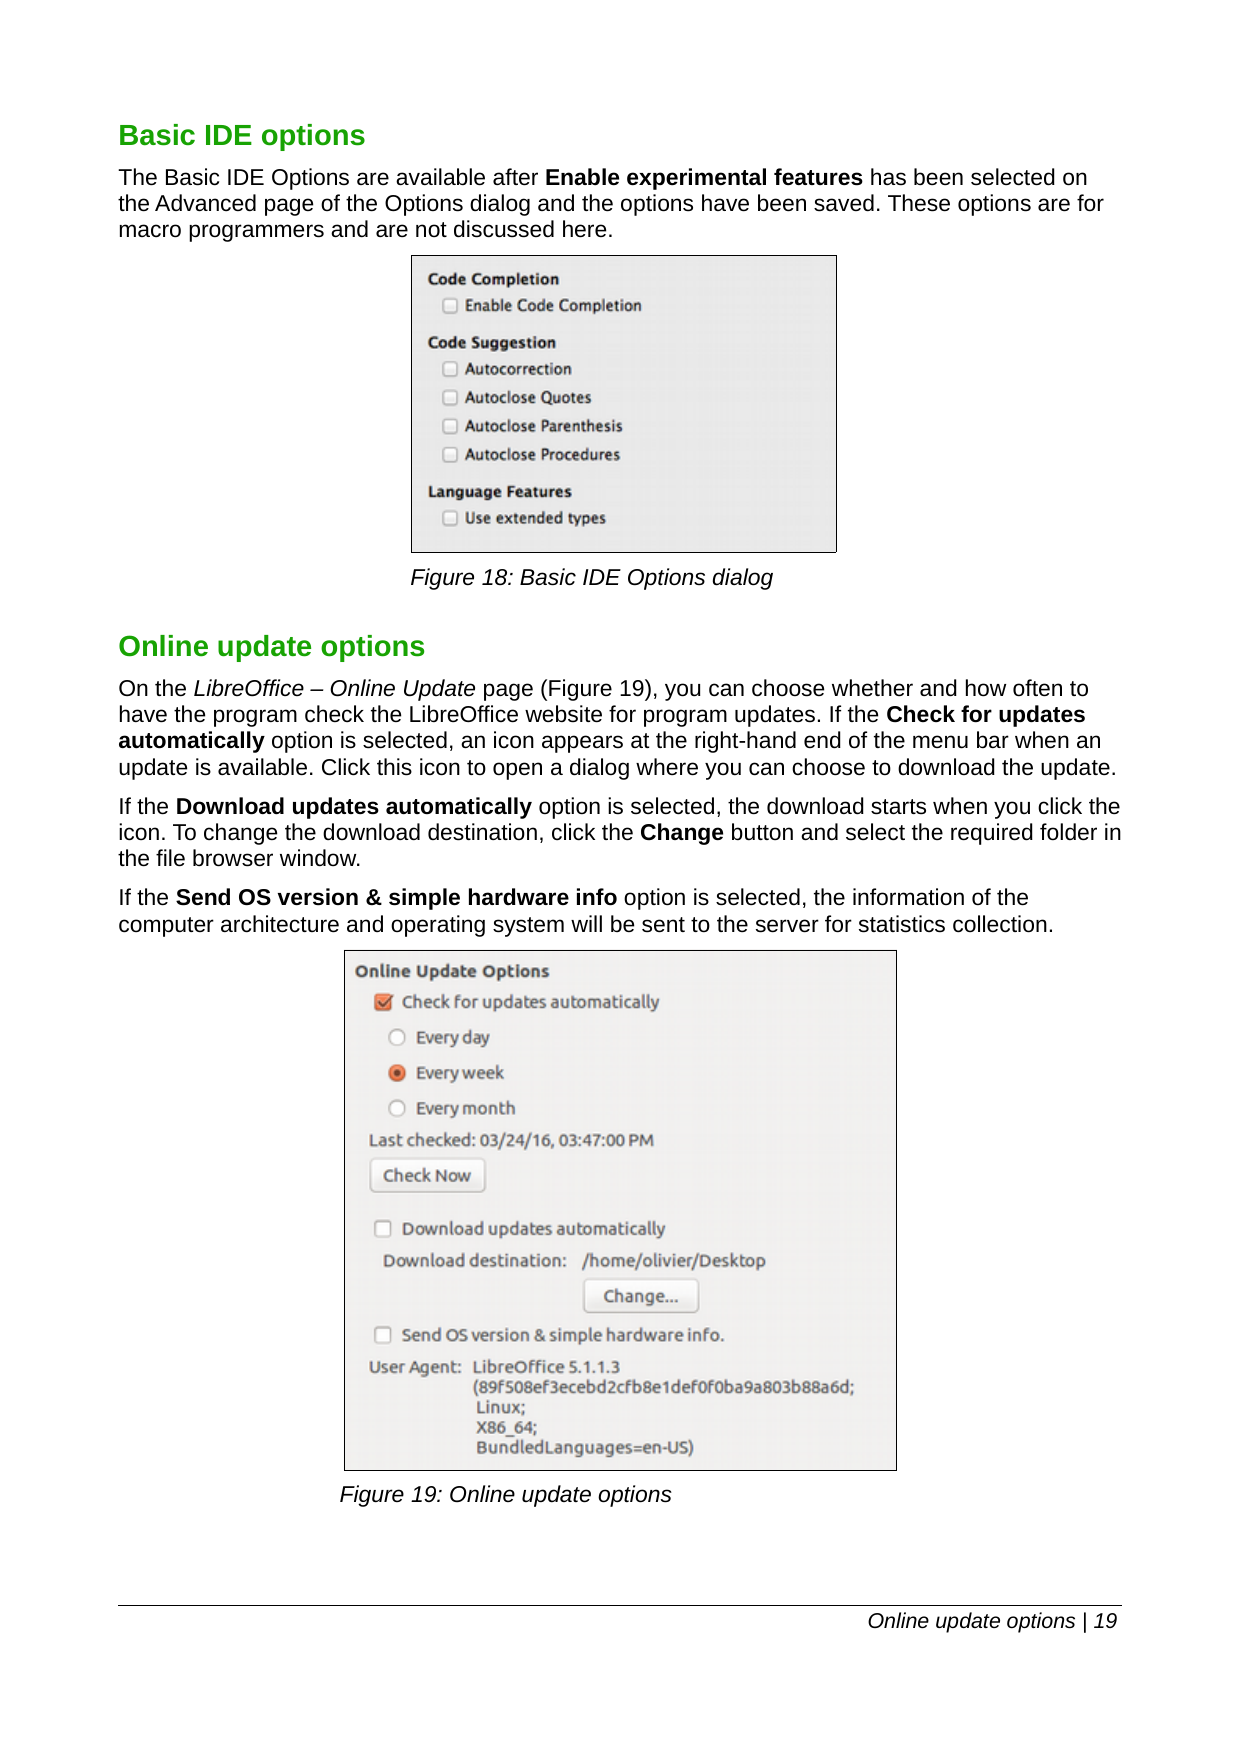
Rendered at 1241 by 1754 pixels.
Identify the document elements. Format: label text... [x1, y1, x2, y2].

subtitle Online update options [118, 629, 1122, 663]
picture [345, 951, 896, 1470]
picture [412, 256, 836, 552]
text Figure 18: Basic IDE Options dialog [410, 563, 837, 590]
text Figure 19: Online update options [339, 1481, 901, 1508]
text If the Download updates automatically option is selected, the download starts when you click the icon. To change the download destination, click the Change button and select the required folder in the file browser window. [118, 793, 1122, 872]
text The Basic IDE Options are available after Enable experimental features has been selected on the Advanced page of the Options dialog and the options have been saved. These options are for macro programmers and are not discussed here. [118, 163, 1122, 242]
text If the Send OS version & simple hardware info option is selected, the information of the computer architecture and operating system will be sent to the server for statistics collection. [118, 884, 1122, 937]
text On the LibreOffice – Online Update page (Figure 19), you can choose whether and how often to have the program check the LibreOffice website for program updates. If the Check for updates automatically option is selected, an icon appears at the right-hand end of the menu bar when an update is available. Click this icon to open a dialog where you can choose to download the update. [118, 675, 1122, 780]
subtitle Basic IDE options [118, 118, 1122, 152]
